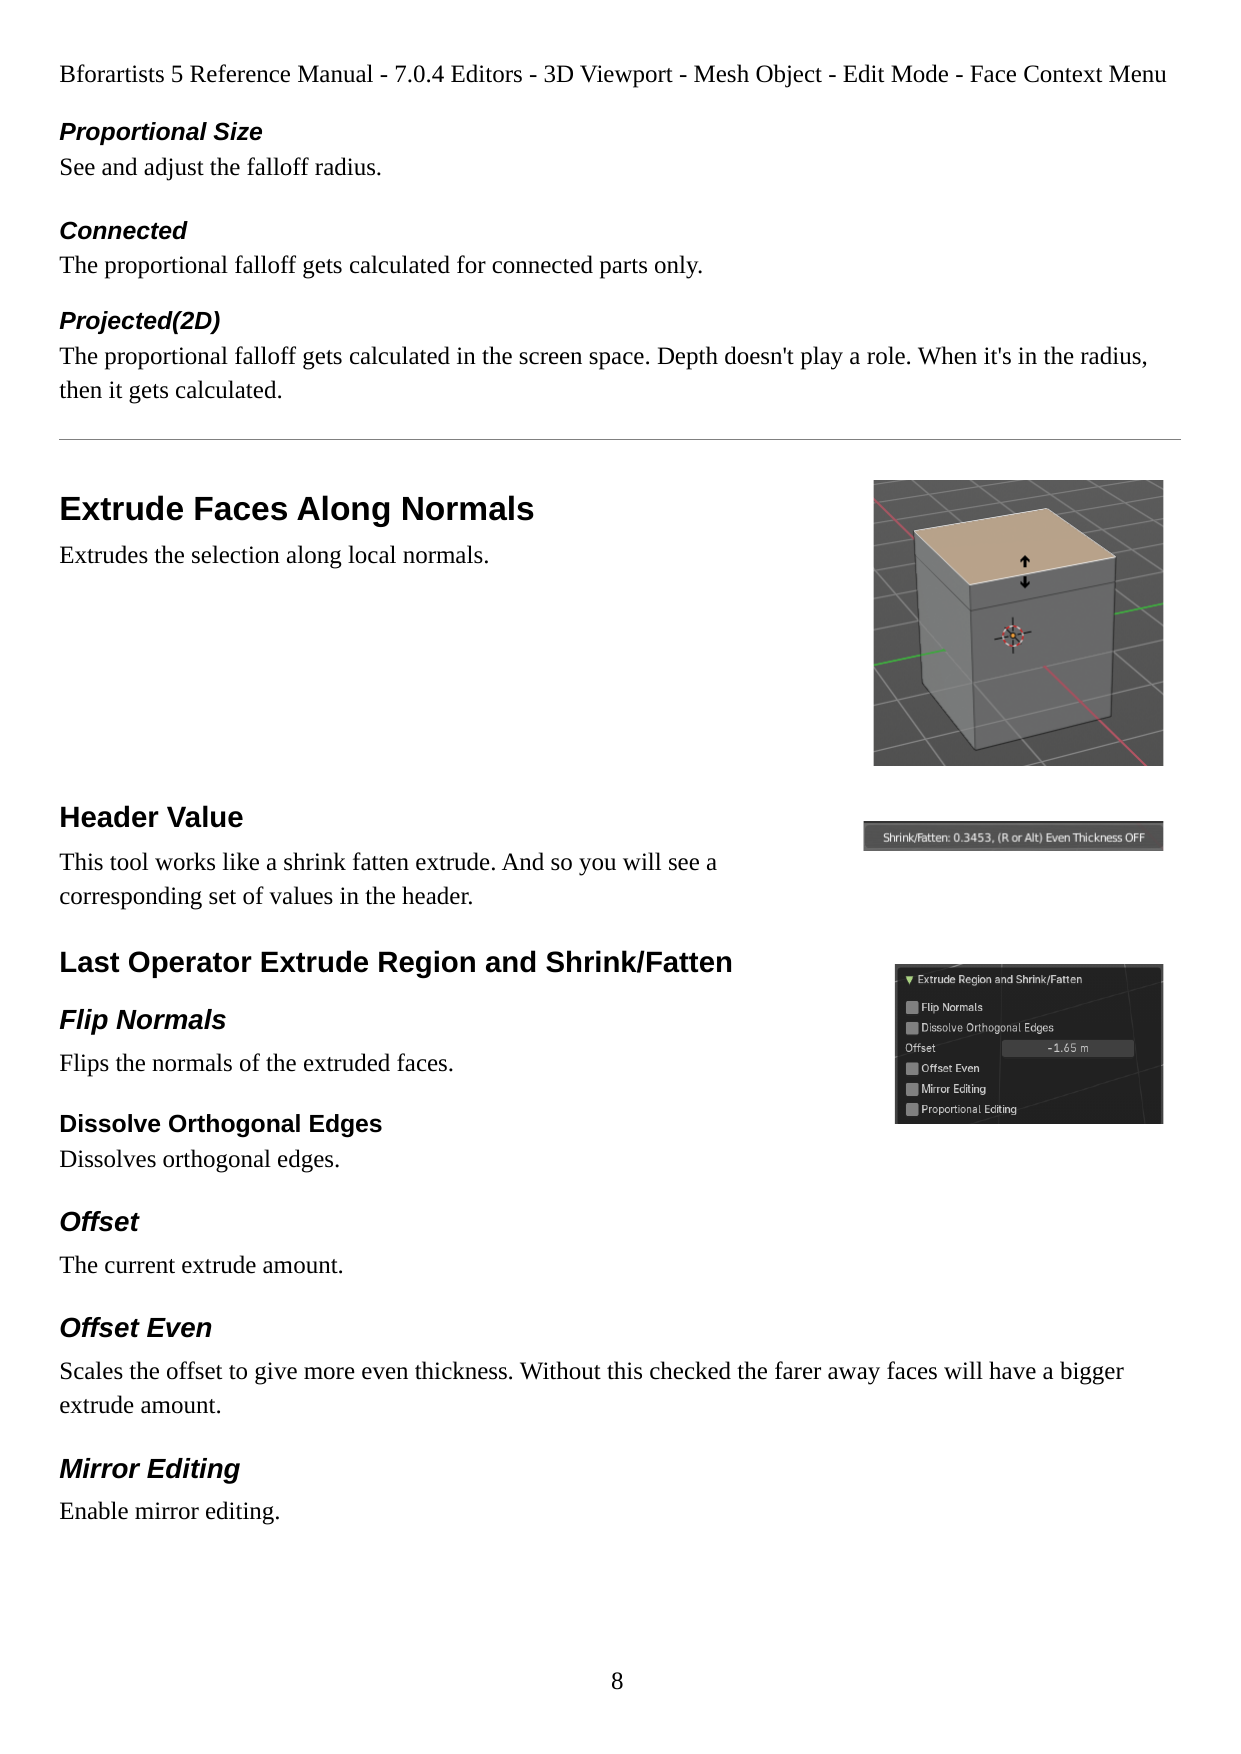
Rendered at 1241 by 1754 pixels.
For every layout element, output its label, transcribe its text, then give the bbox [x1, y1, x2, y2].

picture [873, 480, 1164, 766]
text Dissolves orthogonal edges. [59, 1144, 1181, 1173]
text See and adjust the falloff radius. [59, 152, 1181, 181]
subtitle Flip Normals [59, 1003, 894, 1035]
subtitle Dissolve Orthogonal Edges [59, 1109, 1181, 1138]
subtitle [1164, 1003, 1181, 1035]
text Scales the offset to give more even thickness. Without this checked the farer away faces will have a bigger extrude amount. [59, 1356, 1181, 1419]
subtitle Offset Even [59, 1312, 1181, 1343]
subtitle Extrude Faces Along Normals [59, 489, 873, 528]
text The current extrude amount. [59, 1250, 1181, 1279]
text Extrudes the selection along local normals. [59, 540, 873, 569]
subtitle Header Value [59, 800, 1181, 834]
subtitle Offset [59, 1206, 1181, 1238]
subtitle Mirror Editing [59, 1452, 1181, 1484]
text Enable mirror editing. [59, 1496, 1181, 1525]
picture [894, 964, 1164, 1124]
picture [863, 821, 1164, 851]
text Flips the normals of the extruded faces. [59, 1048, 894, 1077]
subtitle Last Operator Extrude Region and Shrink/Fatten [59, 945, 1181, 978]
text The proportional falloff gets calculated in the screen space. Depth doesn't play a role. When it's in the radius, then it gets calculated. [59, 341, 1181, 404]
text The proportional falloff gets calculated for connected parts only. [59, 251, 1181, 279]
subtitle Projected(2D) [59, 306, 1181, 334]
subtitle Connected [59, 216, 1181, 244]
text This tool works like a shrink fatten extrude. And so you will see a corresponding set of values in the header. [59, 847, 1181, 910]
subtitle [1164, 489, 1181, 528]
subtitle Proportional Size [59, 117, 1181, 146]
